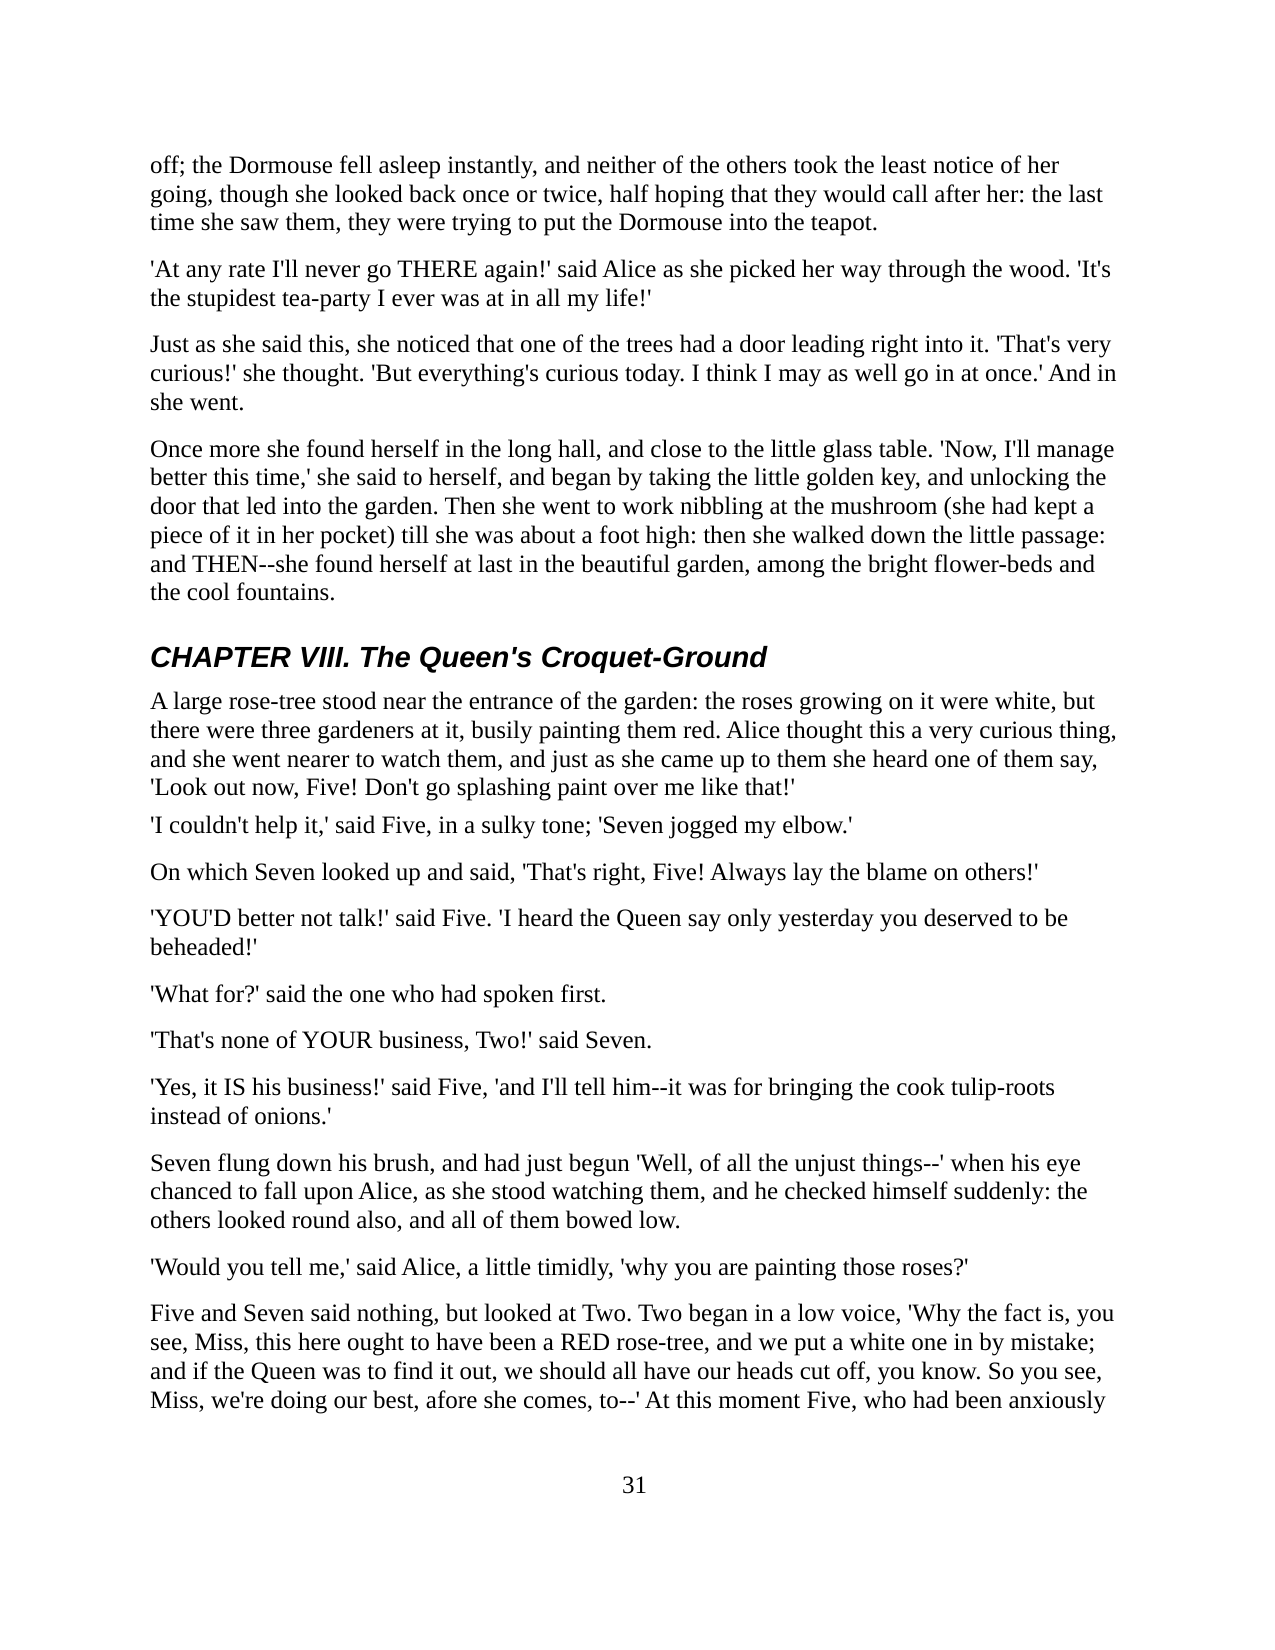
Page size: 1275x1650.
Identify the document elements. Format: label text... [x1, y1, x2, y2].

text 'What for?' said the one who had spoken first. [150, 979, 1125, 1008]
text 'YOU'D better not talk!' said Five. 'I heard the Queen say only yesterday you deserved to be beheaded!' [150, 903, 1125, 961]
text off; the Dormouse fell asleep instantly, and neither of the others took the least notice of her going, though she looked back once or twice, half hoping that they would call after her: the last time she saw them, they were trying to put the Dormouse into the teapot. [150, 150, 1125, 236]
text On which Seven looked up and said, 'That's right, Five! Always lay the blame on others!' [150, 857, 1125, 886]
text A large rose-tree stood near the entrance of the garden: the roses growing on it were white, but there were three gardeners at it, busily painting them red. Alice thought this a very curious thing, and she went nearer to watch them, and just as she came up to them she heard one of them say, 'Look out now, Five! Don't go splashing paint over me like that!' [150, 686, 1125, 801]
text Five and Seven said nothing, but looked at Two. Two began in a low voice, 'Why the fact is, you see, Miss, this here ought to have been a RED rose-tree, and we put a white one in by mistake; and if the Queen was to find it out, we should all have our heads cut off, you know. So you see, Miss, we're doing our best, afore she comes, to--' At this moment Five, who had been anxiously [150, 1298, 1125, 1413]
subtitle CHAPTER VIII. The Queen's Croquet-Ground [150, 640, 1125, 674]
text 'Yes, it IS his business!' said Five, 'and I'll tell him--it was for bringing the cook tulip-roots instead of onions.' [150, 1072, 1125, 1130]
text Once more she found herself in the long hall, and close to the little glass table. 'Now, I'll manage better this time,' she said to herself, and began by taking the little golden key, and unlocking the door that led into the garden. Then she went to work nibbling at the mushroom (she had kept a piece of it in her pocket) till she was about a foot high: then she walked down the little passage: and THEN--she found herself at last in the beautiful garden, among the bright flower-beds and the cool fountains. [150, 434, 1125, 606]
text 'I couldn't help it,' said Five, in a sulky tone; 'Seven jogged my elbow.' [150, 810, 1125, 839]
text 'At any rate I'll never go THERE again!' said Alice as she picked her way through the wood. 'It's the stupidest tea-party I ever was at in all my life!' [150, 254, 1125, 312]
text 'That's none of YOUR business, Two!' said Seven. [150, 1026, 1125, 1054]
text Just as she said this, she noticed that one of the trees had a door leading right into it. 'That's very curious!' she thought. 'But everything's curious today. I think I may as well go in at once.' And in she went. [150, 329, 1125, 416]
text 'Would you tell me,' said Alice, a little timidly, 'why you are painting those roses?' [150, 1252, 1125, 1281]
text Seven flung down his brush, and had just begun 'Well, of all the unjust things--' when his eye chanced to fall upon Alice, as she stood watching them, and he checked himself suddenly: the others looked round also, and all of them bowed low. [150, 1148, 1125, 1234]
